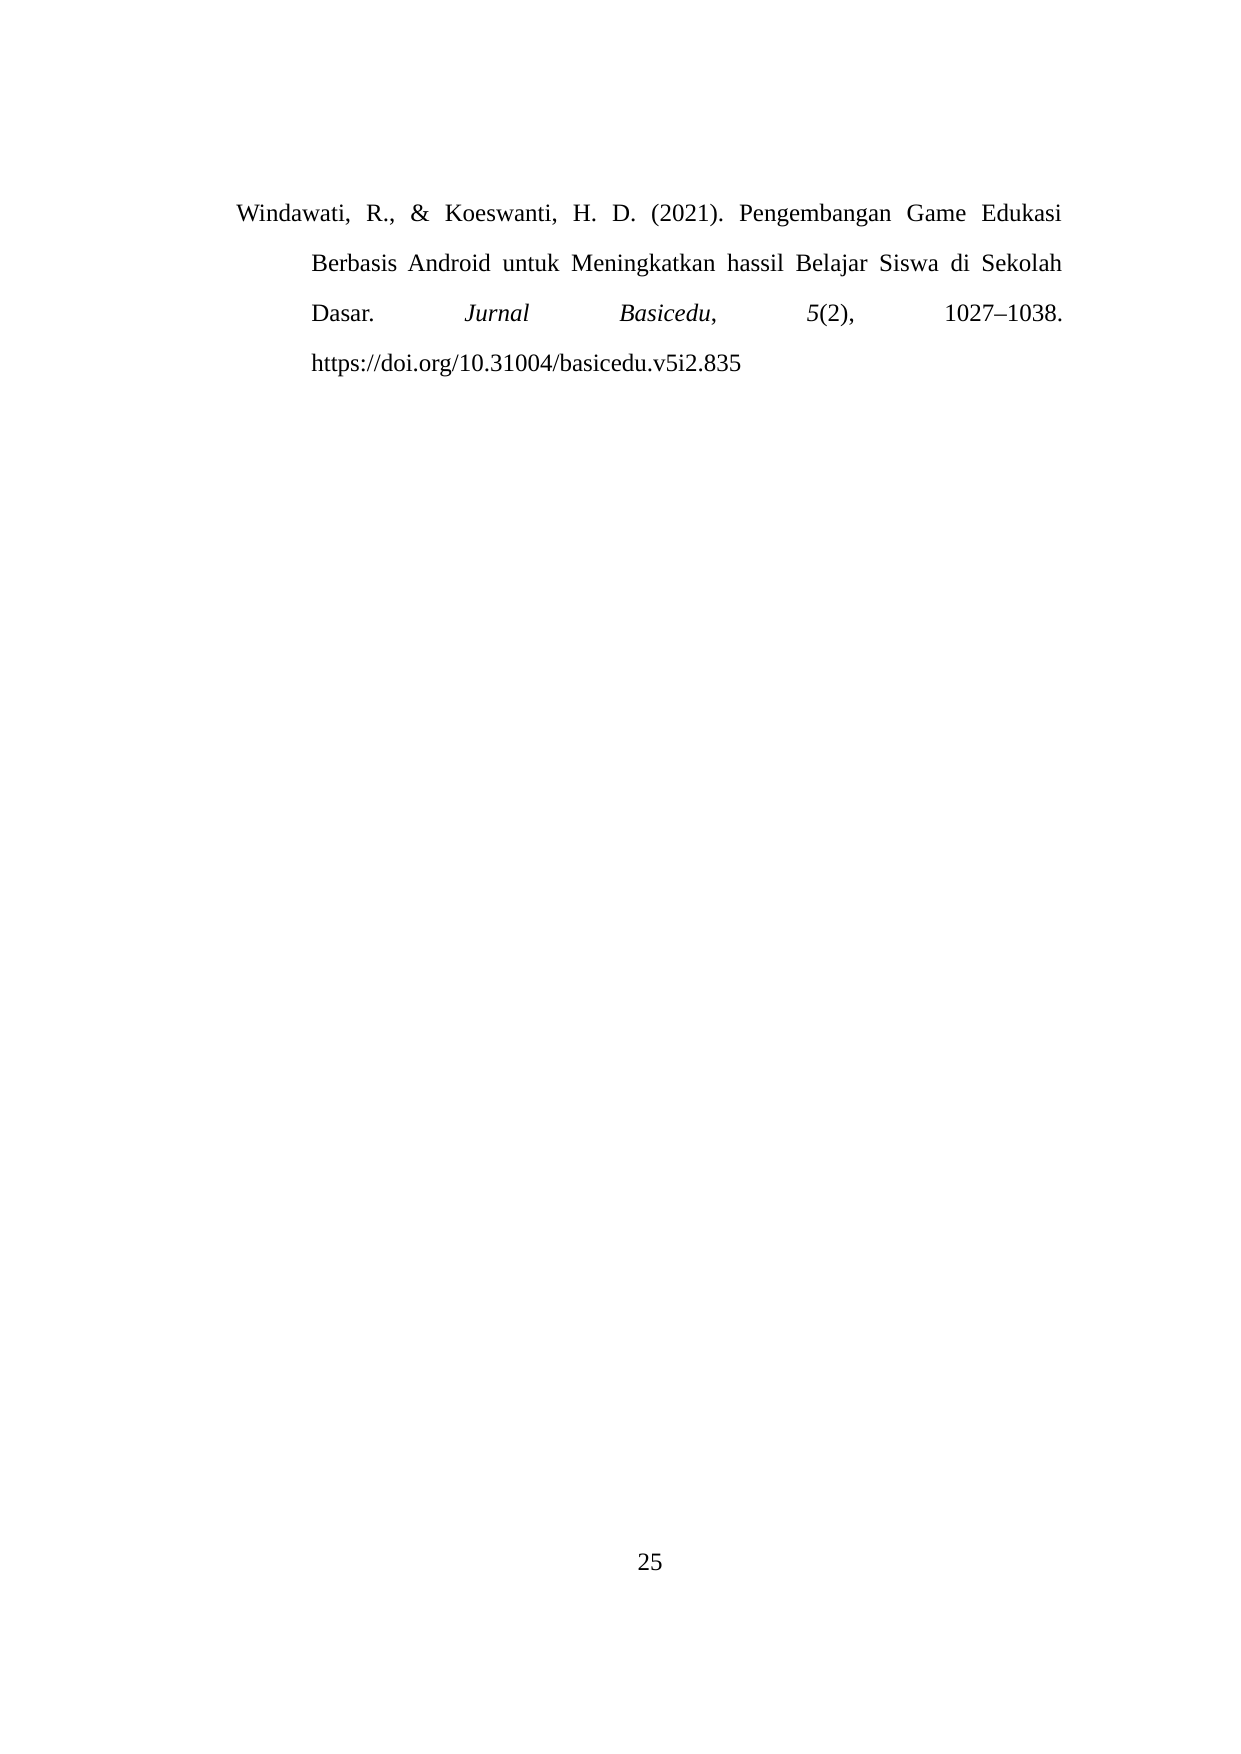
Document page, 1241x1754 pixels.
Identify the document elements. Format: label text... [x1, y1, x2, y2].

text Windawati, R., & Koeswanti, H. D. (2021). Pengembangan Game Edukasi Berbasis Android untuk Meningkatkan hassil Belajar Siswa di Sekolah Dasar. Jurnal Basicedu, 5(2), 1027–1038. https://doi.org/10.31004/basicedu.v5i2.835 [236, 177, 1063, 377]
